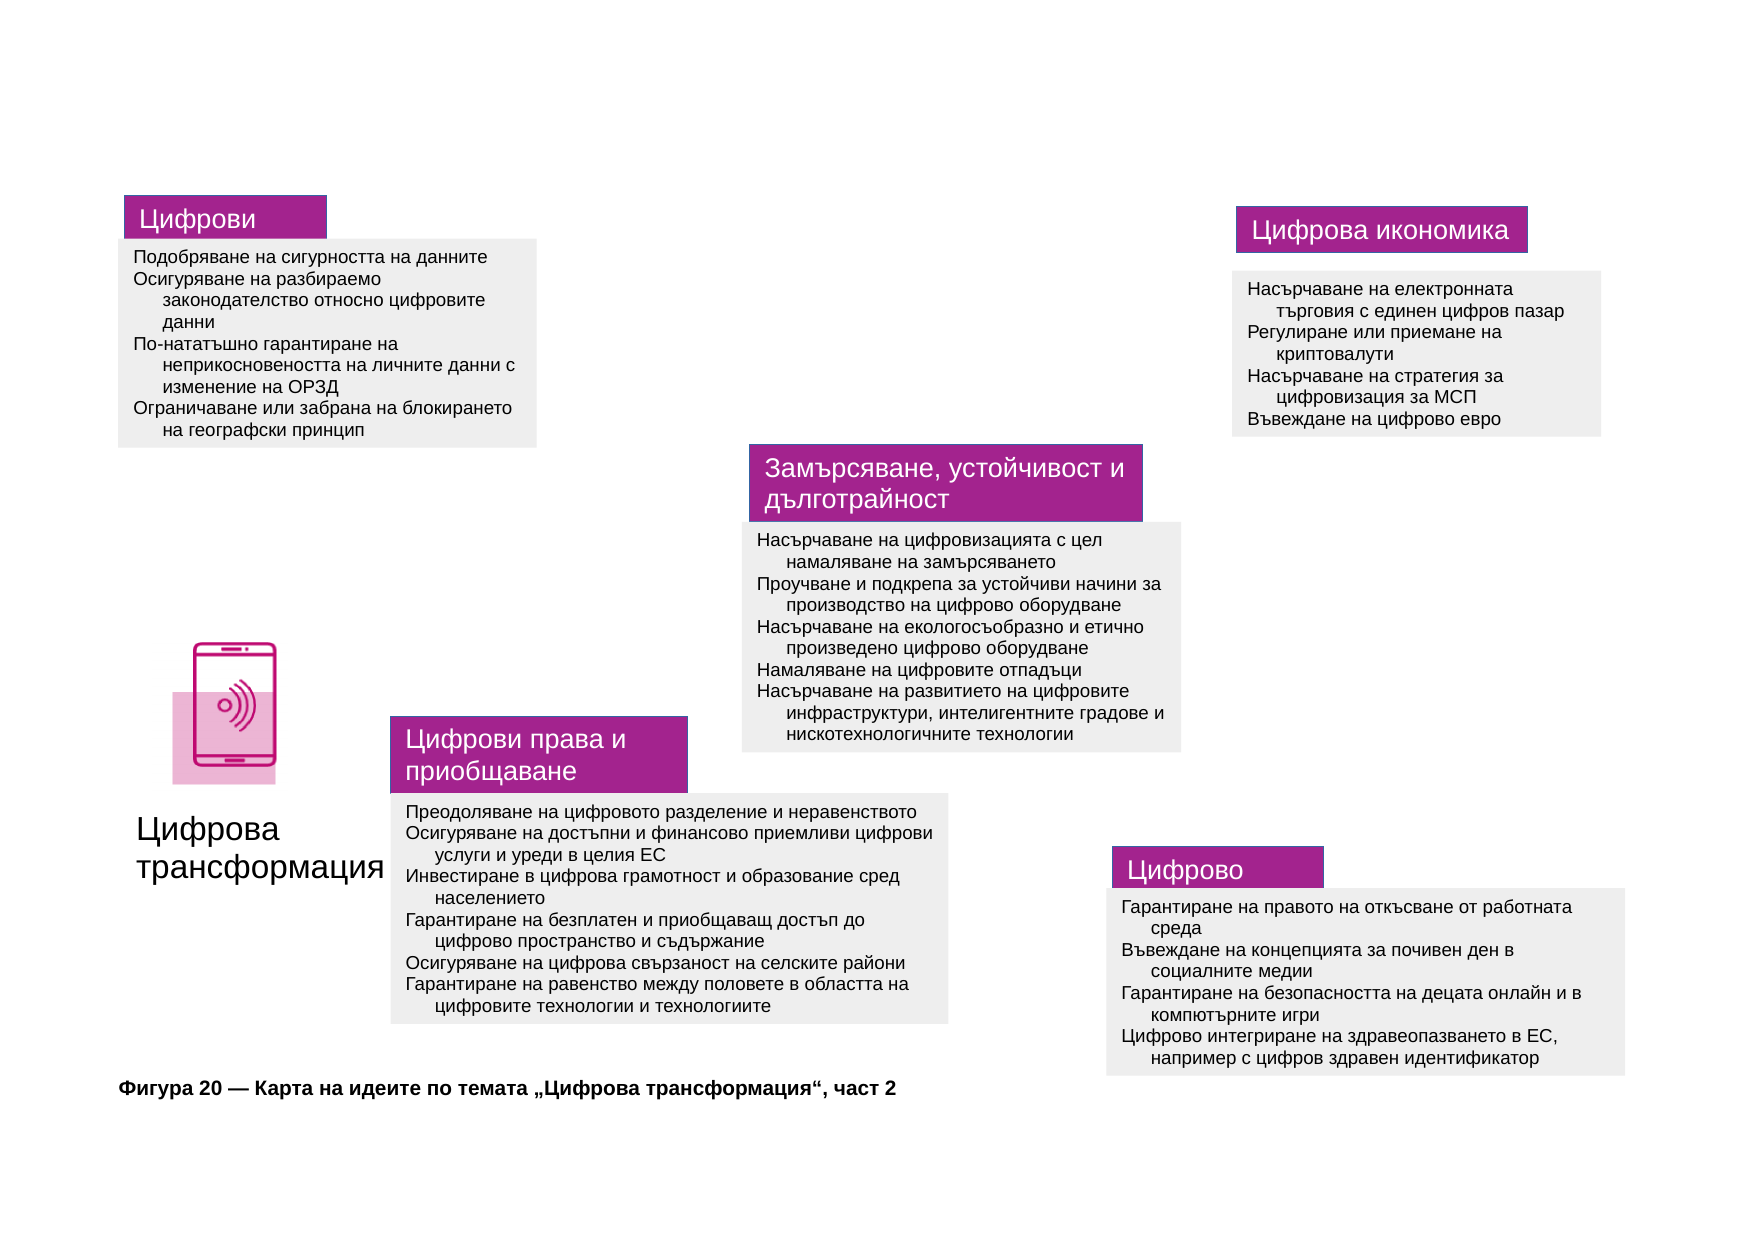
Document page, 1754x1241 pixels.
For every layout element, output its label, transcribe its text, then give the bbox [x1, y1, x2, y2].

text Фигура 20 — Карта на идеите по темата „Цифрова трансформация“, част 2 [118, 208, 1625, 1100]
picture [152, 635, 288, 791]
